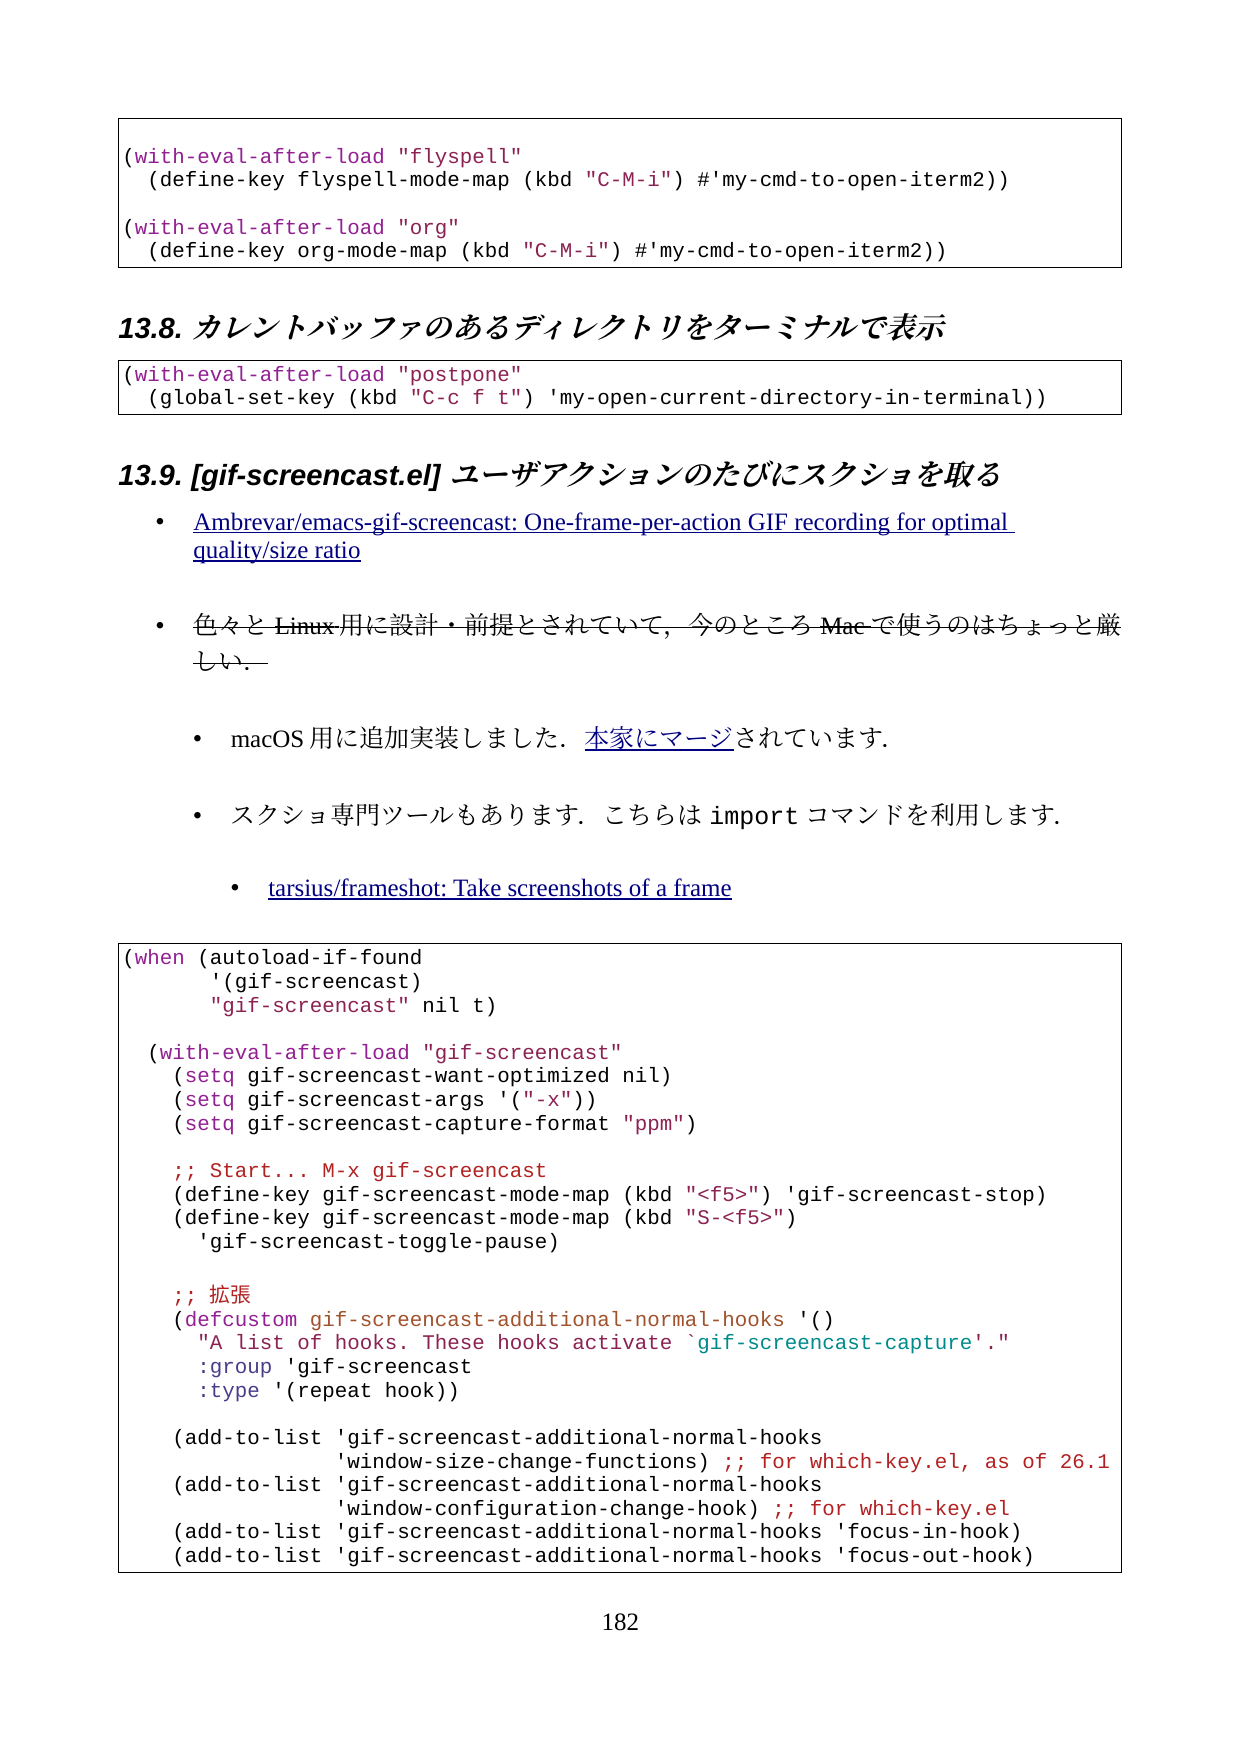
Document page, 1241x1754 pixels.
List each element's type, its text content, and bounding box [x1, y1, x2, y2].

text '(gif-screencast) [119, 967, 1121, 991]
text (with-eval-after-load "org" [119, 213, 1121, 236]
text (when (autoload-if-found [119, 944, 1121, 967]
text (define-key org-mode-map (kbd "C-M-i") #'my-cmd-to-open-iterm2)) [119, 236, 1121, 267]
text ;; Start... M-x gif-screencast [119, 1156, 1121, 1180]
text "gif-screencast" nil t) [119, 991, 1121, 1014]
text :group 'gif-screencast [119, 1352, 1121, 1376]
text (define-key gif-screencast-mode-map (kbd "S-<f5>") [119, 1203, 1121, 1227]
text "A list of hooks. These hooks activate `gif-screencast-capture'." [119, 1328, 1121, 1352]
text (setq gif-screencast-want-optimized nil) [119, 1062, 1121, 1085]
list 色々と Linux用に設計・前提とされていて，今のところ Mac で使うのはちょっと厳しい． [156, 605, 1122, 706]
list macOS用に追加実装しました．本家にマージされています． [193, 718, 1122, 783]
text (add-to-list 'gif-screencast-additional-normal-hooks 'focus-out-hook) [119, 1541, 1121, 1572]
text 'gif-screencast-toggle-pause) [119, 1227, 1121, 1251]
text (add-to-list 'gif-screencast-additional-normal-hooks 'focus-in-hook) [119, 1518, 1121, 1541]
subtitle カレントバッファのあるディレクトリをターミナルで表示 [118, 305, 1122, 347]
list スクショ専門ツールもあります．こちらは import コマンドを利用します． [193, 796, 1122, 861]
text 'window-configuration-change-hook) ;; for which-key.el [119, 1494, 1121, 1518]
text :type '(repeat hook)) [119, 1376, 1121, 1399]
text (with-eval-after-load "flyspell" [119, 142, 1121, 165]
text ;; 拡張 [119, 1274, 1121, 1305]
text (global-set-key (kbd "C-c f t") 'my-open-current-directory-in-terminal)) [119, 383, 1121, 414]
text (add-to-list 'gif-screencast-additional-normal-hooks [119, 1470, 1121, 1494]
text 'window-size-change-functions) ;; for which-key.el, as of 26.1 [119, 1447, 1121, 1470]
list Ambrevar/emacs-gif-screencast: One-frame-per-action GIF recording for optimal quality/size ratio [156, 507, 1122, 593]
text (setq gif-screencast-capture-format "ppm") [119, 1109, 1121, 1132]
text (setq gif-screencast-args '("-x")) [119, 1085, 1121, 1109]
text (define-key gif-screencast-mode-map (kbd "<f5>") 'gif-screencast-stop) [119, 1180, 1121, 1203]
text (define-key flyspell-mode-map (kbd "C-M-i") #'my-cmd-to-open-iterm2)) [119, 165, 1121, 189]
text (add-to-list 'gif-screencast-additional-normal-hooks [119, 1423, 1121, 1447]
text (with-eval-after-load "postpone" [119, 361, 1121, 383]
text (defcustom gif-screencast-additional-normal-hooks '() [119, 1305, 1121, 1328]
subtitle [gif-screencast.el] ユーザアクションのたびにスクショを取る [118, 452, 1122, 494]
list tarsius/frameshot: Take screenshots of a frame [231, 873, 1122, 931]
text (with-eval-after-load "gif-screencast" [119, 1038, 1121, 1062]
